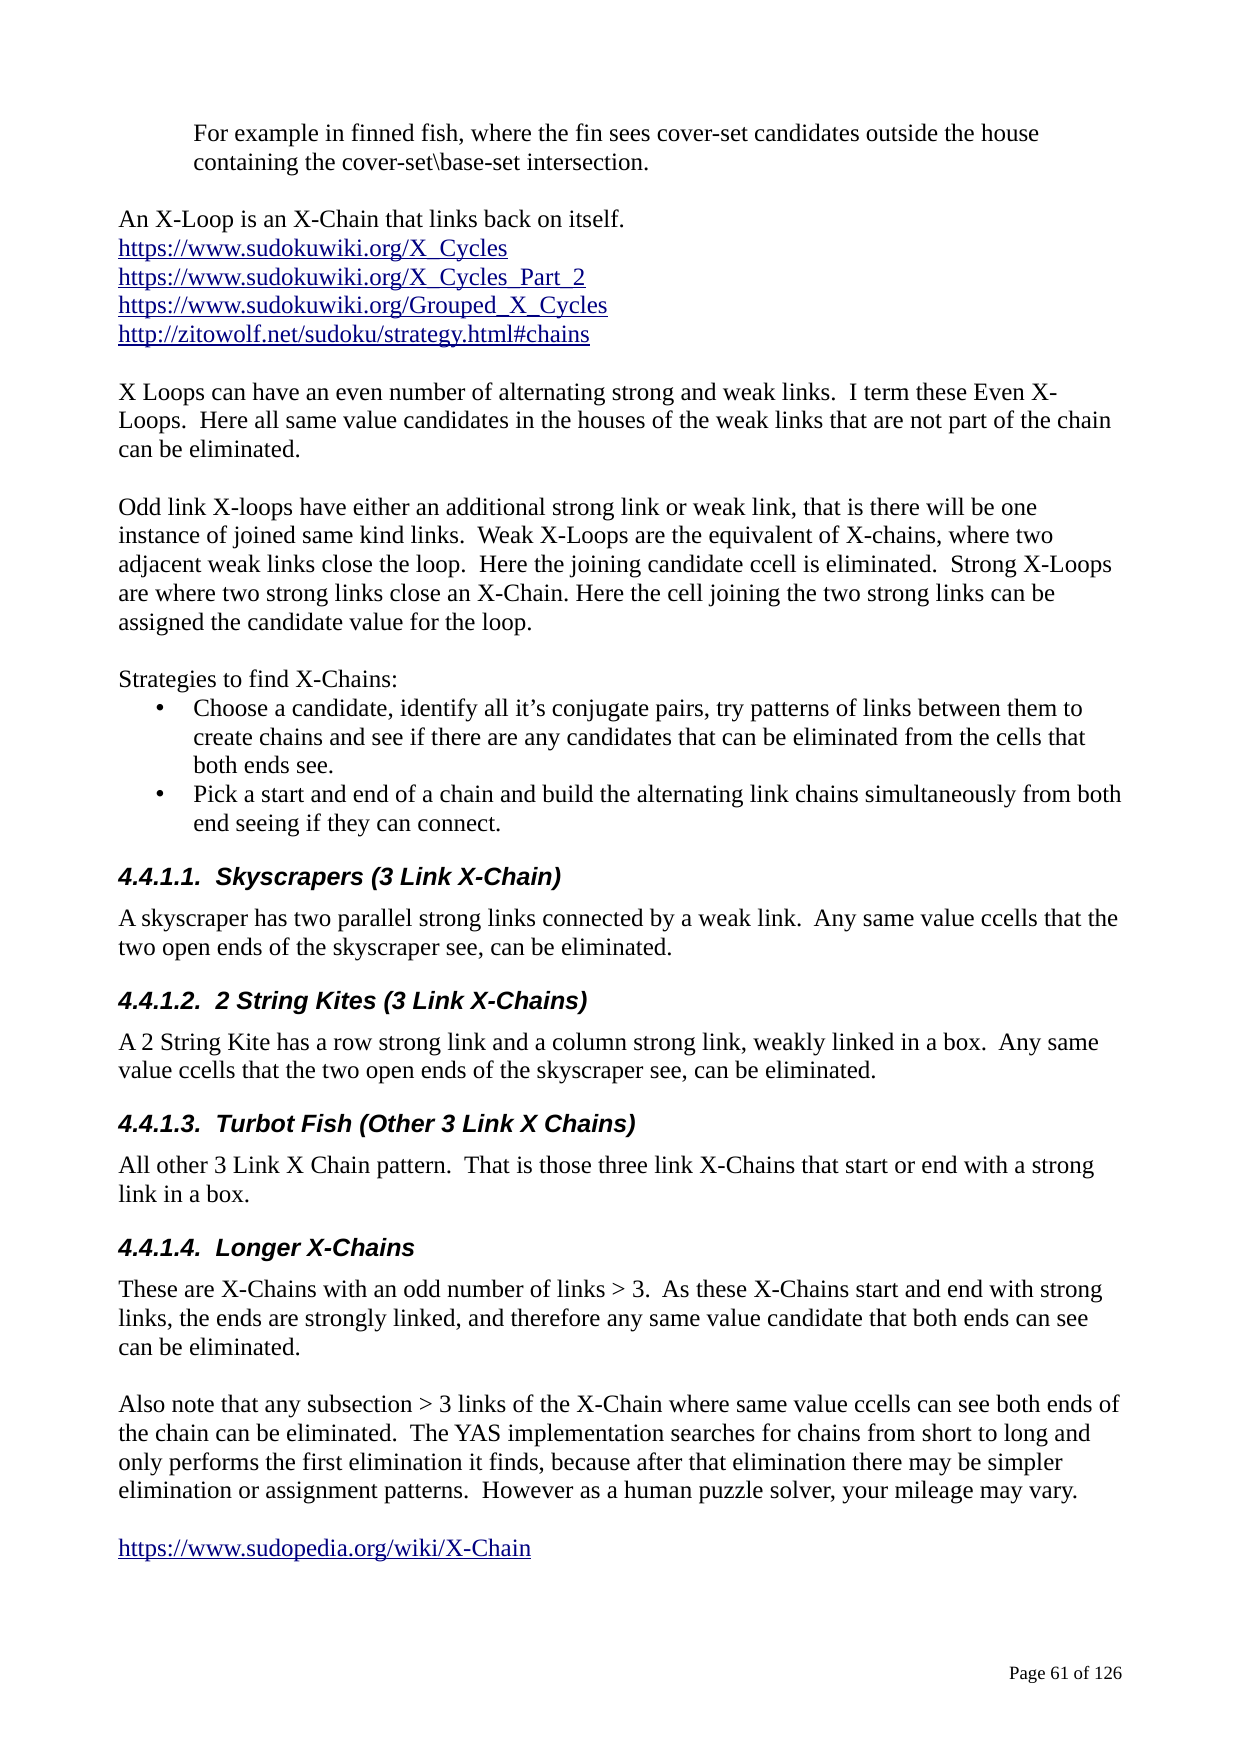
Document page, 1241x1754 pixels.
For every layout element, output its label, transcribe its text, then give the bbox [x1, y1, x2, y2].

text https://www.sudokuwiki.org/X_Cycles [118, 233, 1122, 262]
text A skyscraper has two parallel strong links connected by a weak link. Any same value ccells that the two open ends of the skyscraper see, can be eliminated. [118, 903, 1122, 961]
subtitle Turbot Fish (Other 3 Link X Chains) [118, 1109, 1122, 1138]
text All other 3 Link X Chain pattern. That is those three link X-Chains that start or end with a strong link in a box. [118, 1151, 1122, 1208]
subtitle 2 String Kites (3 Link X-Chains) [118, 986, 1122, 1014]
subtitle Skyscrapers (3 Link X-Chain) [118, 862, 1122, 891]
list For example in finned fish, where the fin sees cover-set candidates outside the house containing the cover-set\base-set intersection. [156, 118, 1122, 176]
text X Loops can have an even number of alternating strong and weak links. I term these Even X-Loops. Here all same value candidates in the houses of the weak links that are not part of the chain can be eliminated. [118, 377, 1122, 463]
text Strategies to find X-Chains: [118, 664, 1122, 693]
text https://www.sudokuwiki.org/Grouped_X_Cycles [118, 291, 1122, 319]
text https://www.sudopedia.org/wiki/X-Chain [118, 1533, 1122, 1562]
text Odd link X-loops have either an additional strong link or weak link, that is there will be one instance of joined same kind links. Weak X-Loops are the equivalent of X-chains, where two adjacent weak links close the loop. Here the joining candidate ccell is eliminated. Strong X-Loops are where two strong links close an X-Chain. Here the cell joining the two strong links can be assigned the candidate value for the loop. [118, 492, 1122, 636]
list Choose a candidate, identify all it’s conjugate pairs, try patterns of links between them to create chains and see if there are any candidates that can be eliminated from the cells that both ends see. [156, 693, 1122, 779]
list Pick a start and end of a chain and build the alternating link chains simultaneously from both end seeing if they can connect. [156, 779, 1122, 837]
text Also note that any subsection > 3 links of the X-Chain where same value ccells can see both ends of the chain can be eliminated. The YAS implementation searches for chains from short to long and only performs the first elimination it finds, because after that elimination there may be simpler elimination or assignment patterns. However as a human puzzle solver, your mileage may vary. [118, 1389, 1122, 1504]
text A 2 String Kite has a row strong link and a column strong link, weakly linked in a box. Any same value ccells that the two open ends of the skyscraper see, can be eliminated. [118, 1027, 1122, 1084]
text https://www.sudokuwiki.org/X_Cycles_Part_2 [118, 262, 1122, 291]
text An X-Loop is an X-Chain that links back on itself. [118, 204, 1122, 233]
text These are X-Chains with an odd number of links > 3. As these X-Chains start and end with strong links, the ends are strongly linked, and therefore any same value candidate that both ends can see can be eliminated. [118, 1274, 1122, 1361]
text http://zitowolf.net/sudoku/strategy.html#chains [118, 319, 1122, 348]
subtitle Longer X-Chains [118, 1233, 1122, 1262]
